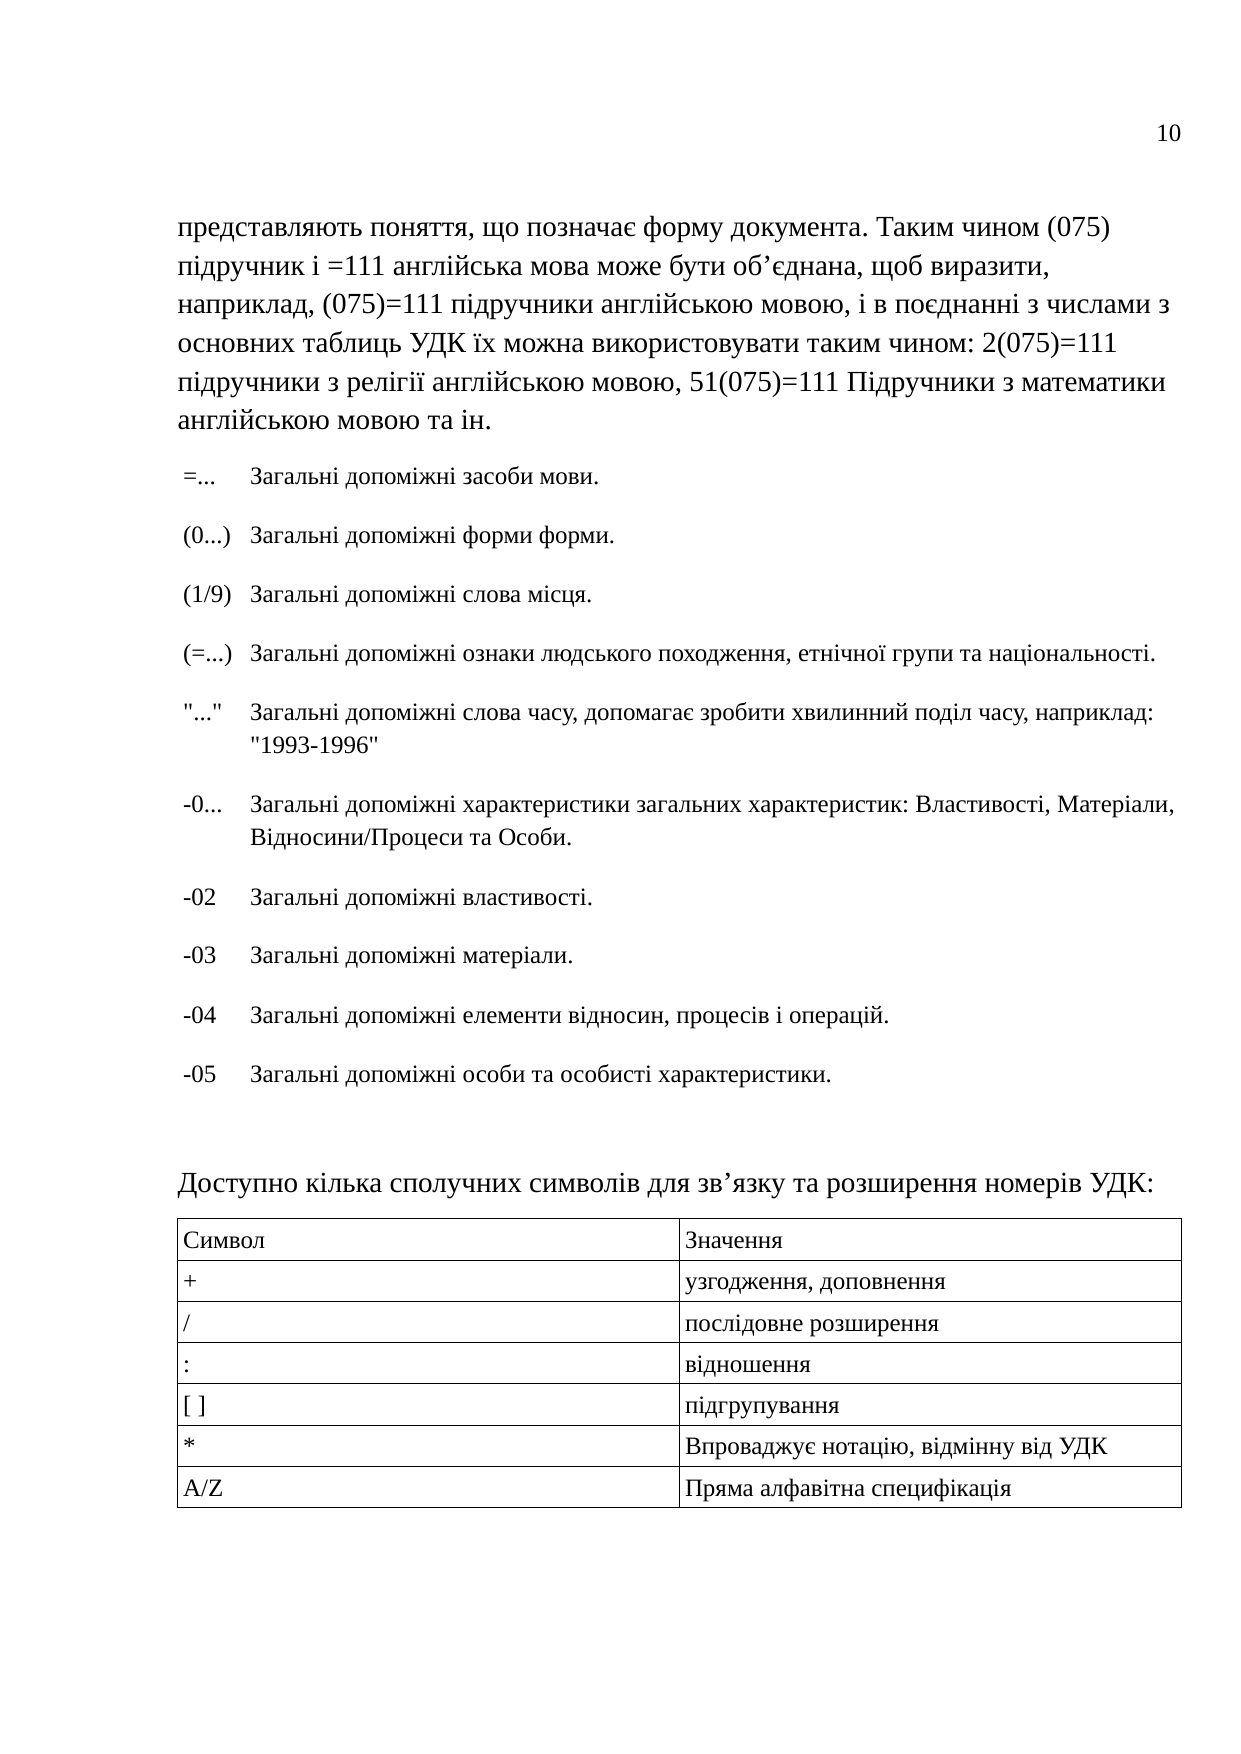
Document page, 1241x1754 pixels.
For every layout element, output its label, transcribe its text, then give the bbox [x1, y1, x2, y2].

table_cell -04 [177, 994, 244, 1053]
table_cell Загальні допоміжні властивості. [244, 876, 1181, 935]
table_cell Пряма алфавітна специфікація [680, 1467, 1181, 1507]
table_cell : [178, 1343, 679, 1383]
table_cell послідовне розширення [680, 1302, 1181, 1342]
table_cell (=...) [177, 633, 244, 692]
table_cell [ ] [178, 1384, 679, 1424]
table_cell підгрупування [680, 1384, 1181, 1424]
table_cell (0...) [177, 515, 244, 573]
text представляють поняття, що позначає форму документа. Таким чином (075) підручник і =111 англійська мова може бути об’єднана, щоб виразити, наприклад, (075)=111 підручники англійською мовою, і в поєднанні з числами з основних таблиць УДК їх можна використовувати таким чином: 2(075)=111 підручники з релігії англійською мовою, 51(075)=111 Підручники з математики англійською мовою та ін. [177, 209, 1181, 436]
table_cell -02 [177, 876, 244, 935]
table_cell "..." [177, 692, 244, 784]
table_header Значення [680, 1219, 1181, 1259]
table_cell -0... [177, 784, 244, 876]
table_cell -03 [177, 935, 244, 994]
table_cell Загальні допоміжні елементи відносин, процесів і операцій. [244, 994, 1181, 1053]
table_cell відношення [680, 1343, 1181, 1383]
table_cell Загальні допоміжні особи та особисті характеристики. [244, 1053, 1181, 1112]
table_cell / [178, 1302, 679, 1342]
table_cell -05 [177, 1053, 244, 1112]
table_cell Загальні допоміжні форми форми. [244, 515, 1181, 573]
table_cell A/Z [178, 1467, 679, 1507]
text Доступно кілька сполучних символів для зв’язку та розширення номерів УДК: [177, 1165, 1181, 1199]
table_cell Впроваджує нотацію, відмінну від УДК [680, 1426, 1181, 1466]
table_header Символ [178, 1219, 679, 1259]
table_cell + [178, 1261, 679, 1301]
table_cell Загальні допоміжні матеріали. [244, 935, 1181, 994]
table_header Загальні допоміжні засоби мови. [244, 455, 1181, 514]
table_cell Загальні допоміжні слова місця. [244, 574, 1181, 633]
table_cell узгодження, доповнення [680, 1261, 1181, 1301]
table_cell * [178, 1426, 679, 1466]
table_cell Загальні допоміжні характеристики загальних характеристик: Властивості, Матеріали, Відносини/Процеси та Особи. [244, 784, 1181, 876]
table_cell Загальні допоміжні слова часу, допомагає зробити хвилинний поділ часу, наприклад: "1993-1996" [244, 692, 1181, 784]
table_cell (1/9) [177, 574, 244, 633]
table_header =... [177, 455, 244, 514]
table_cell Загальні допоміжні ознаки людського походження, етнічної групи та національності. [244, 633, 1181, 692]
